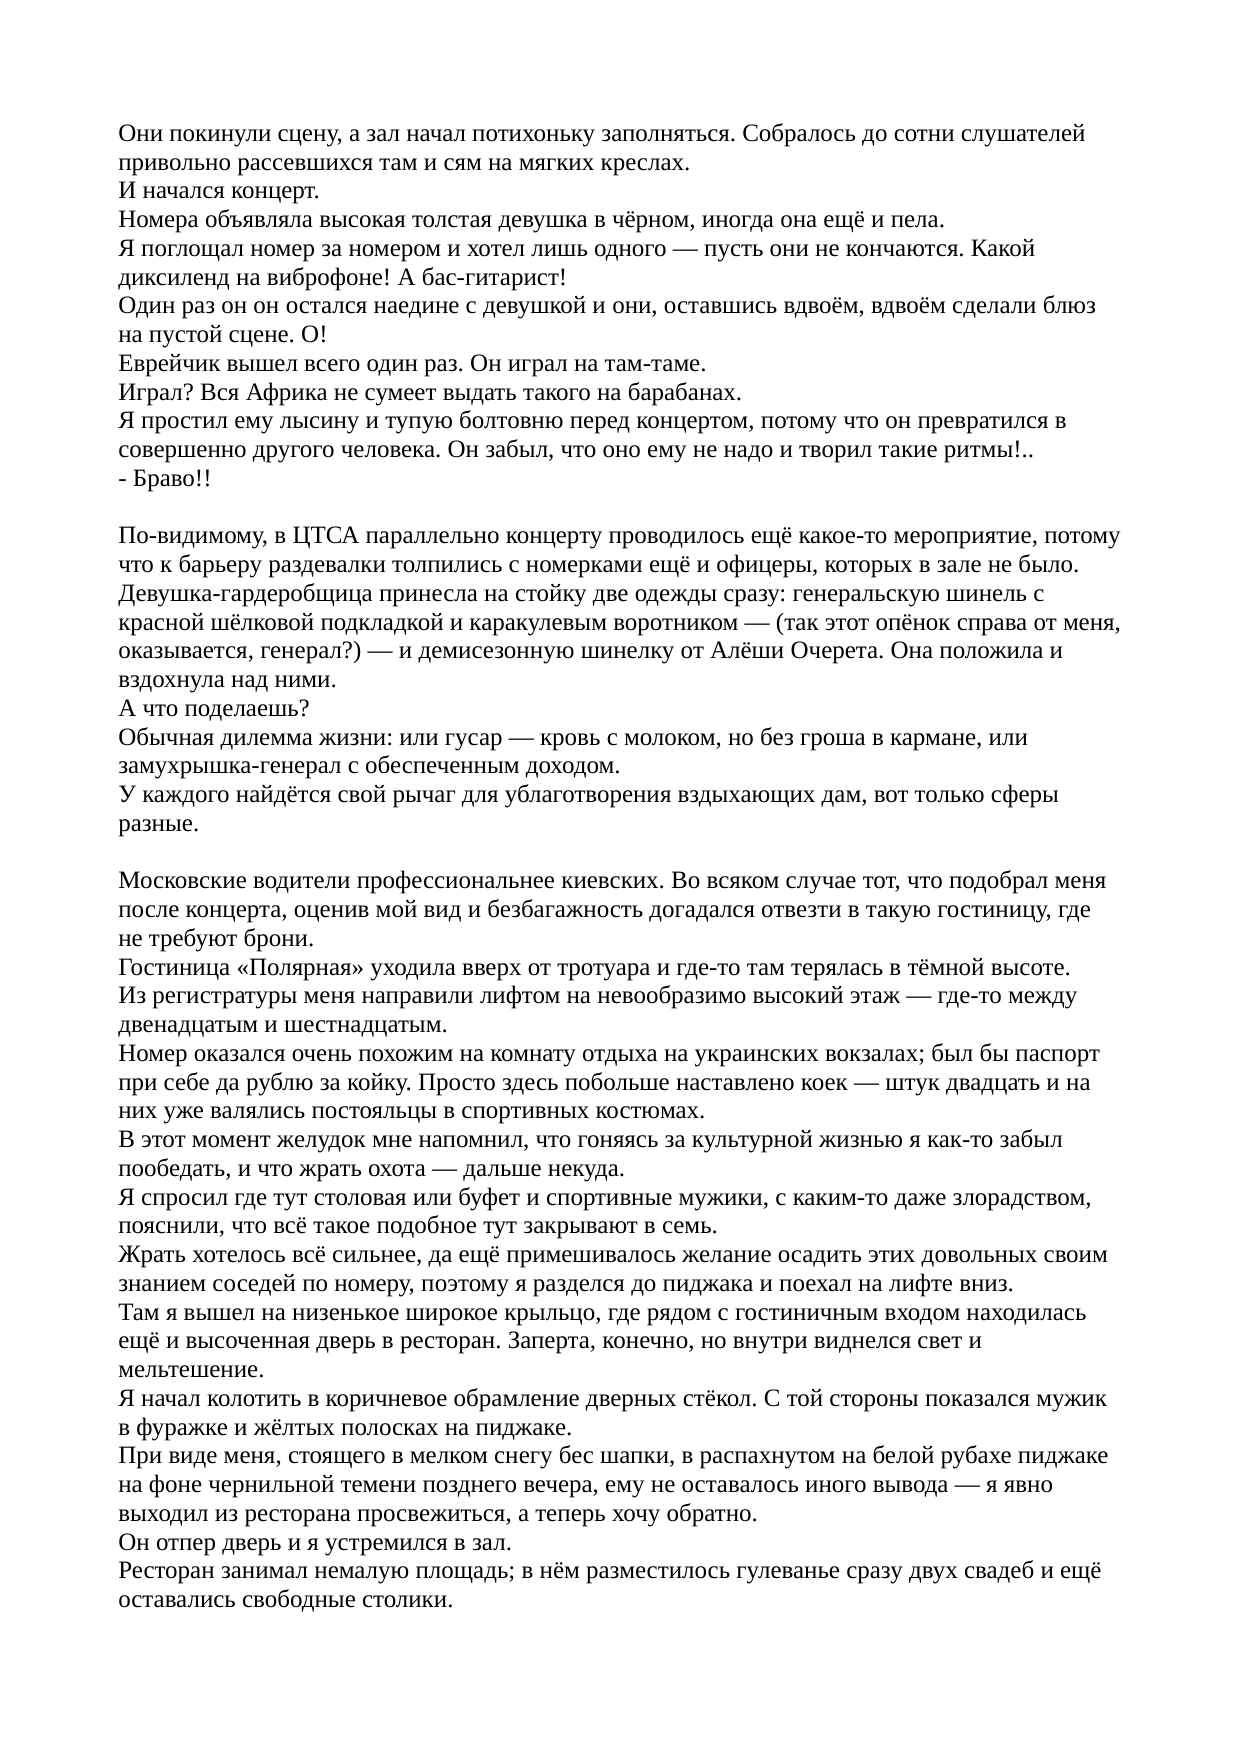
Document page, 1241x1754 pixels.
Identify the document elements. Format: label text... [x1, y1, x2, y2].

text Я поглощал номер за номером и хотел лишь одного — пусть они не кончаются. Какой диксиленд на виброфоне! А бас-гитарист! [118, 233, 1122, 291]
text Московские водители профессиональнее киевских. Во всяком случае тот, что подобрал меня после концерта, оценив мой вид и безбагажность догадался отвезти в такую гостиницу, где не требуют брони. [118, 866, 1122, 952]
text Один раз он он остался наедине с девушкой и они, оставшись вдвоём, вдвоём сделали блюз на пустой сцене. О! [118, 291, 1122, 348]
text Ресторан занимал немалую площадь; в нём разместилось гулеванье сразу двух свадеб и ещё оставались свободные столики. [118, 1556, 1122, 1613]
text Там я вышел на низенькое широкое крыльцо, где рядом с гостиничным входом находилась ещё и высоченная дверь в ресторан. Заперта, конечно, но внутри виднелся свет и мельтешение. [118, 1297, 1122, 1383]
text А что поделаешь? [118, 693, 1122, 722]
text Я простил ему лысину и тупую болтовню перед концертом, потому что он превратился в совершенно другого человека. Он забыл, что оно ему не надо и творил такие ритмы!.. [118, 406, 1122, 463]
text И начался концерт. [118, 176, 1122, 204]
text Они покинули сцену, а зал начал потихоньку заполняться. Собралось до сотни слушателей привольно рассевшихся там и сям на мягких креслах. [118, 118, 1122, 176]
text Гостиница «Полярная» уходила вверх от тротуара и где-то там терялась в тёмной высоте. [118, 952, 1122, 981]
text Номера объявляла высокая толстая девушка в чёрном, иногда она ещё и пела. [118, 204, 1122, 233]
text Играл? Вся Африка не сумеет выдать такого на барабанах. [118, 377, 1122, 406]
text Обычная дилемма жизни: или гусар — кровь с молоком, но без гроша в кармане, или замухрышка-генерал с обеспеченным доходом. [118, 722, 1122, 779]
text Номер оказался очень похожим на комнату отдыха на украинских вокзалах; был бы паспорт при себе да рублю за койку. Просто здесь побольше наставлено коек — штук двадцать и на них уже валялись постояльцы в спортивных костюмах. [118, 1038, 1122, 1124]
text Я спросил где тут столовая или буфет и спортивные мужики, с каким-то даже злорадством, пояснили, что всё такое подобное тут закрывают в семь. [118, 1182, 1122, 1239]
text Из регистратуры меня направили лифтом на невообразимо высокий этаж — где-то между двенадцатым и шестнадцатым. [118, 981, 1122, 1038]
text При виде меня, стоящего в мелком снегу бес шапки, в распахнутом на белой рубахе пиджаке на фоне чернильной темени позднего вечера, ему не оставалось иного вывода — я явно выходил из ресторана просвежиться, а теперь хочу обратно. [118, 1441, 1122, 1527]
text Жрать хотелось всё сильнее, да ещё примешивалось желание осадить этих довольных своим знанием соседей по номеру, поэтому я разделся до пиджака и поехал на лифте вниз. [118, 1239, 1122, 1297]
text Девушка-гардеробщица принесла на стойку две одежды сразу: генеральскую шинель с красной шёлковой подкладкой и каракулевым воротником — (так этот опёнок справа от меня, оказывается, генерал?) — и демисезонную шинелку от Алёши Очерета. Она положила и вздохнула над ними. [118, 578, 1122, 693]
text - Браво!! [118, 463, 1122, 492]
text У каждого найдётся свой рычаг для ублаготворения вздыхающих дам, вот только сферы разные. [118, 779, 1122, 837]
text В этот момент желудок мне напомнил, что гоняясь за культурной жизнью я как-то забыл пообедать, и что жрать охота — дальше некуда. [118, 1124, 1122, 1182]
text Он отпер дверь и я устремился в зал. [118, 1527, 1122, 1556]
text Я начал колотить в коричневое обрамление дверных стёкол. С той стороны показался мужик в фуражке и жёлтых полосках на пиджаке. [118, 1383, 1122, 1441]
text Еврейчик вышел всего один раз. Он играл на там-таме. [118, 348, 1122, 377]
text По-видимому, в ЦТСА параллельно концерту проводилось ещё какое-то мероприятие, потому что к барьеру раздевалки толпились с номерками ещё и офицеры, которых в зале не было. [118, 521, 1122, 578]
